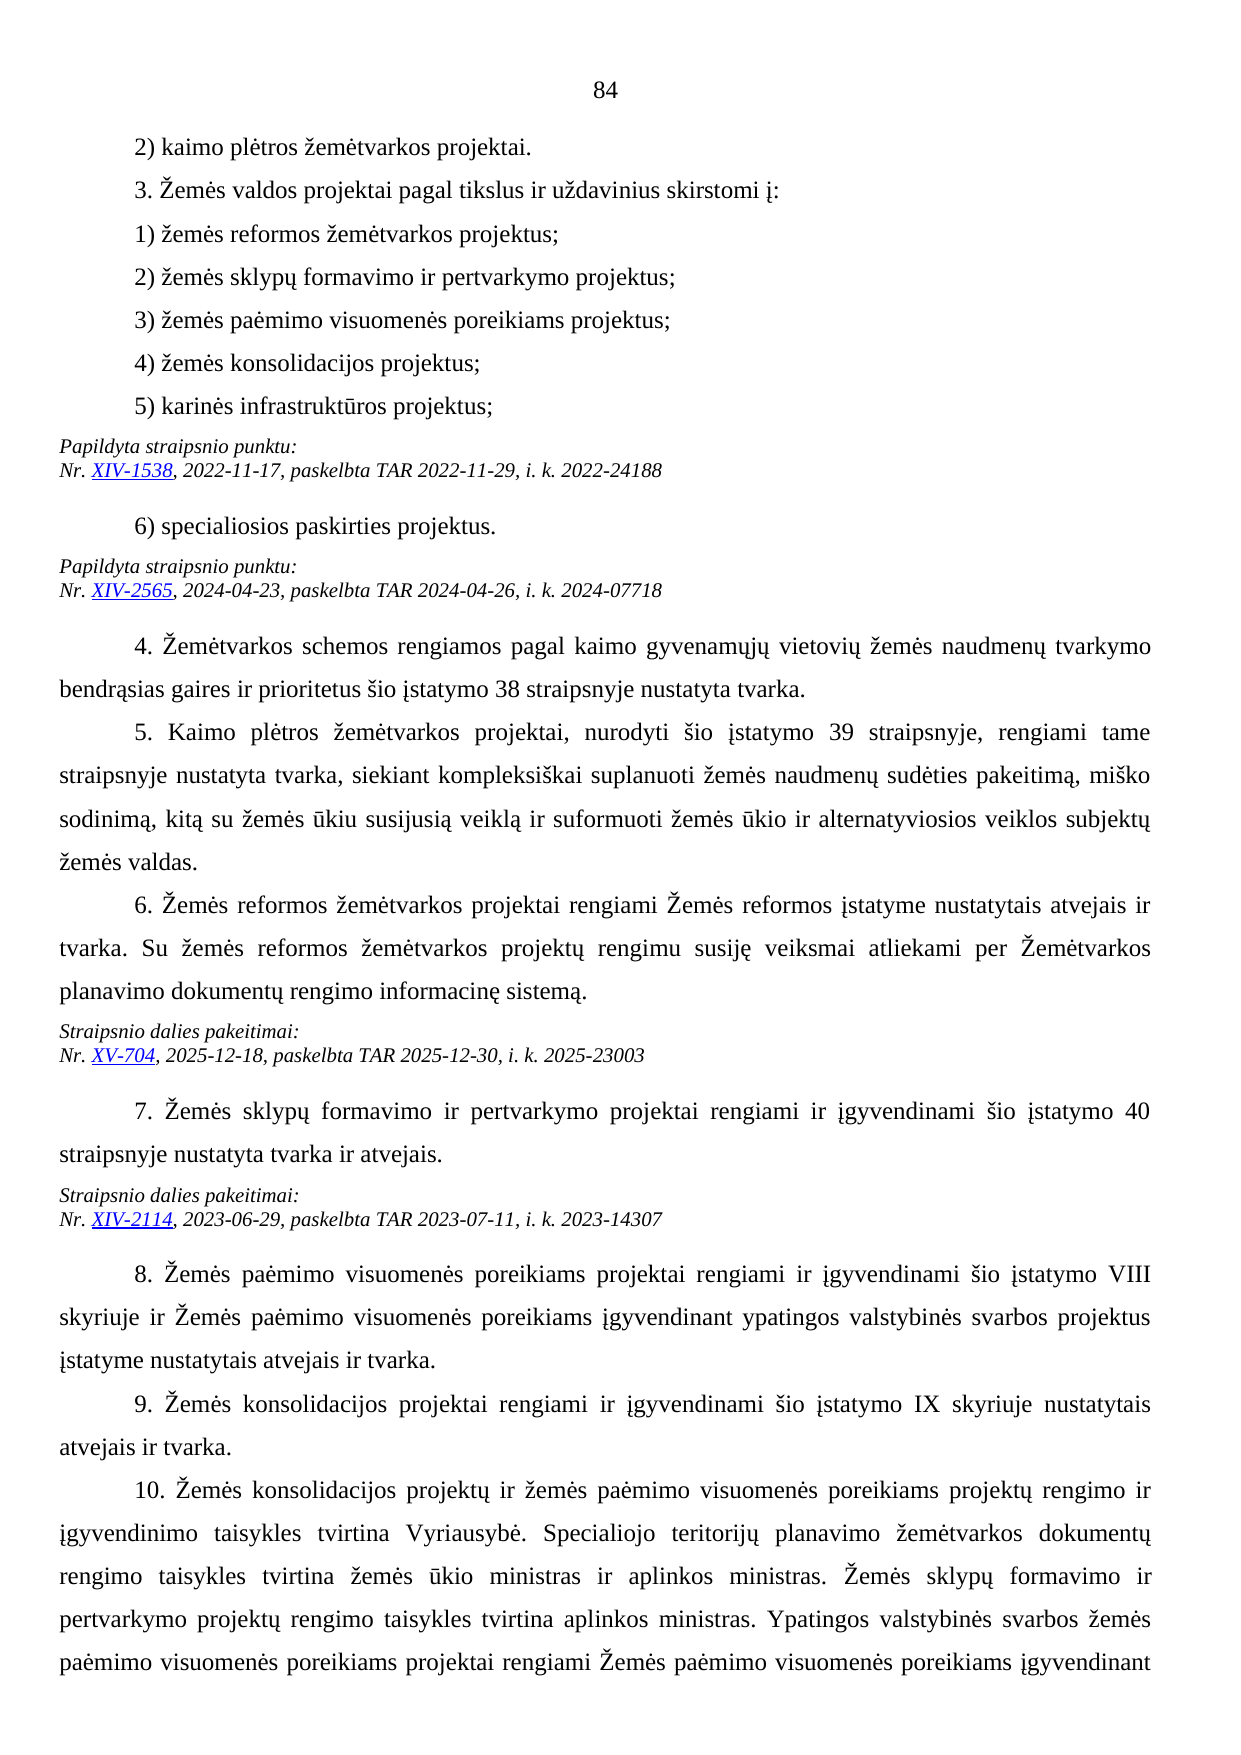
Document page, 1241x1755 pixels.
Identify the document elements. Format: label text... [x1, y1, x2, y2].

text 4) žemės konsolidacijos projektus; [59, 348, 1152, 377]
text 1) žemės reformos žemėtvarkos projektus; [59, 219, 1152, 247]
text Papildyta straipsnio punktu: [59, 554, 1152, 578]
text 5. Kaimo plėtros žemėtvarkos projektai, nurodyti šio įstatymo 39 straipsnyje, rengiami tame straipsnyje nustatyta tvarka, siekiant kompleksiškai suplanuoti žemės naudmenų sudėties pakeitimą, miško sodinimą, kitą su žemės ūkiu susijusią veiklą ir suformuoti žemės ūkio ir alternatyviosios veiklos subjektų žemės valdas. [59, 717, 1152, 876]
text 10. Žemės konsolidacijos projektų ir žemės paėmimo visuomenės poreikiams projektų rengimo ir įgyvendinimo taisykles tvirtina Vyriausybė. Specialiojo teritorijų planavimo žemėtvarkos dokumentų rengimo taisykles tvirtina žemės ūkio ministras ir aplinkos ministras. Žemės sklypų formavimo ir pertvarkymo projektų rengimo taisykles tvirtina aplinkos ministras. Ypatingos valstybinės svarbos žemės paėmimo visuomenės poreikiams projektai rengiami Žemės paėmimo visuomenės poreikiams įgyvendinant [59, 1475, 1152, 1676]
text 3) žemės paėmimo visuomenės poreikiams projektus; [59, 305, 1152, 334]
text 2) kaimo plėtros žemėtvarkos projektai. [59, 132, 1152, 161]
text 7. Žemės sklypų formavimo ir pertvarkymo projektai rengiami ir įgyvendinami šio įstatymo 40 straipsnyje nustatyta tvarka ir atvejais. [59, 1096, 1152, 1168]
text Nr. XIV-2114, 2023-06-29, paskelbta TAR 2023-07-11, i. k. 2023-14307 [59, 1207, 1152, 1231]
text Nr. XV-704, 2025-12-18, paskelbta TAR 2025-12-30, i. k. 2025-23003 [59, 1043, 1152, 1067]
text 2) žemės sklypų formavimo ir pertvarkymo projektus; [59, 262, 1152, 291]
text Straipsnio dalies pakeitimai: [59, 1182, 1152, 1207]
text 8. Žemės paėmimo visuomenės poreikiams projektai rengiami ir įgyvendinami šio įstatymo VIII skyriuje ir Žemės paėmimo visuomenės poreikiams įgyvendinant ypatingos valstybinės svarbos projektus įstatyme nustatytais atvejais ir tvarka. [59, 1259, 1152, 1374]
text 9. Žemės konsolidacijos projektai rengiami ir įgyvendinami šio įstatymo IX skyriuje nustatytais atvejais ir tvarka. [59, 1389, 1152, 1461]
text Straipsnio dalies pakeitimai: [59, 1019, 1152, 1043]
text Nr. XIV-2565, 2024-04-23, paskelbta TAR 2024-04-26, i. k. 2024-07718 [59, 578, 1152, 602]
text 5) karinės infrastruktūros projektus; [59, 391, 1152, 420]
text Papildyta straipsnio punktu: [59, 434, 1152, 458]
text 6) specialiosios paskirties projektus. [59, 511, 1152, 540]
text 4. Žemėtvarkos schemos rengiamos pagal kaimo gyvenamųjų vietovių žemės naudmenų tvarkymo bendrąsias gaires ir prioritetus šio įstatymo 38 straipsnyje nustatyta tvarka. [59, 631, 1152, 703]
text 6. Žemės reformos žemėtvarkos projektai rengiami Žemės reformos įstatyme nustatytais atvejais ir tvarka. Su žemės reformos žemėtvarkos projektų rengimu susiję veiksmai atliekami per Žemėtvarkos planavimo dokumentų rengimo informacinę sistemą. [59, 890, 1152, 1005]
text Nr. XIV-1538, 2022-11-17, paskelbta TAR 2022-11-29, i. k. 2022-24188 [59, 458, 1152, 482]
text 3. Žemės valdos projektai pagal tikslus ir uždavinius skirstomi į: [59, 176, 1152, 204]
